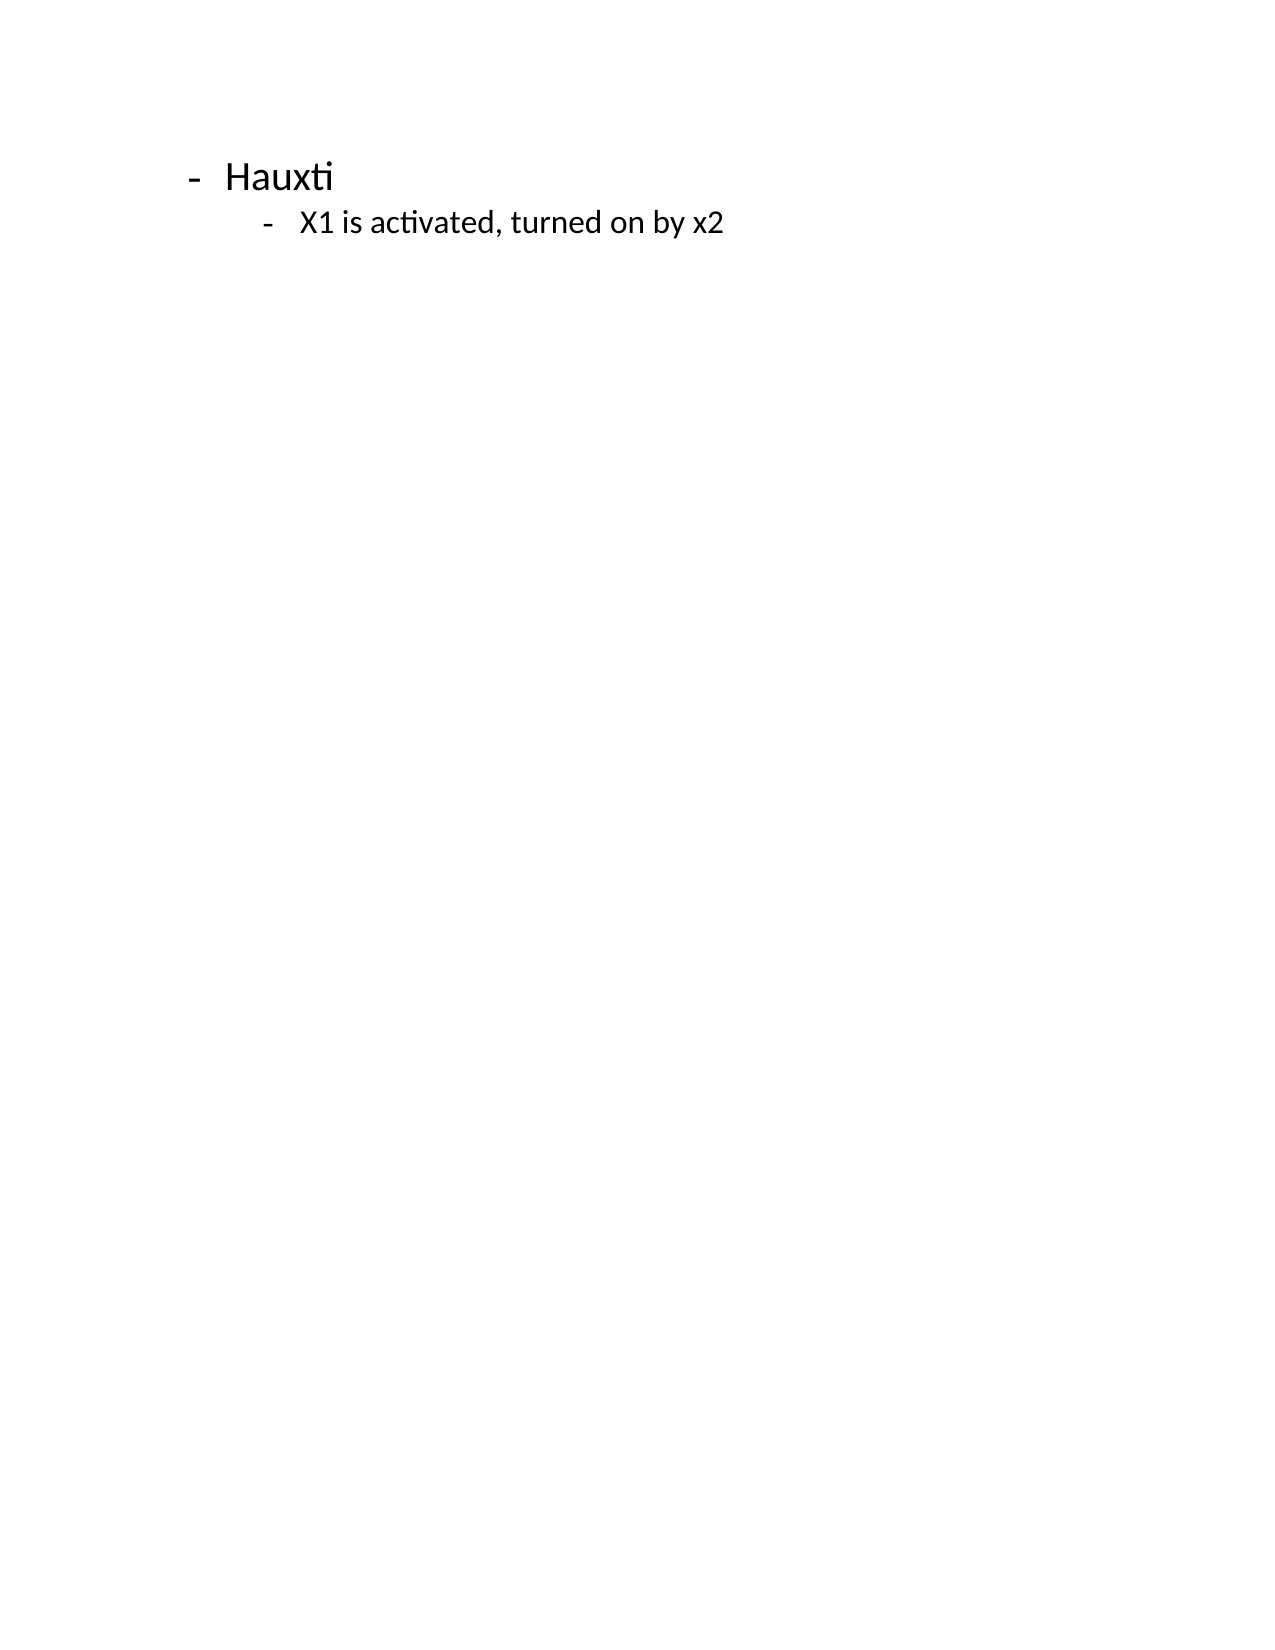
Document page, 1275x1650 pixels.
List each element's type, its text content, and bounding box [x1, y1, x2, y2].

list X1 is activated, turned on by x2 [262, 201, 1125, 242]
subtitle Hauxti [187, 150, 1125, 201]
